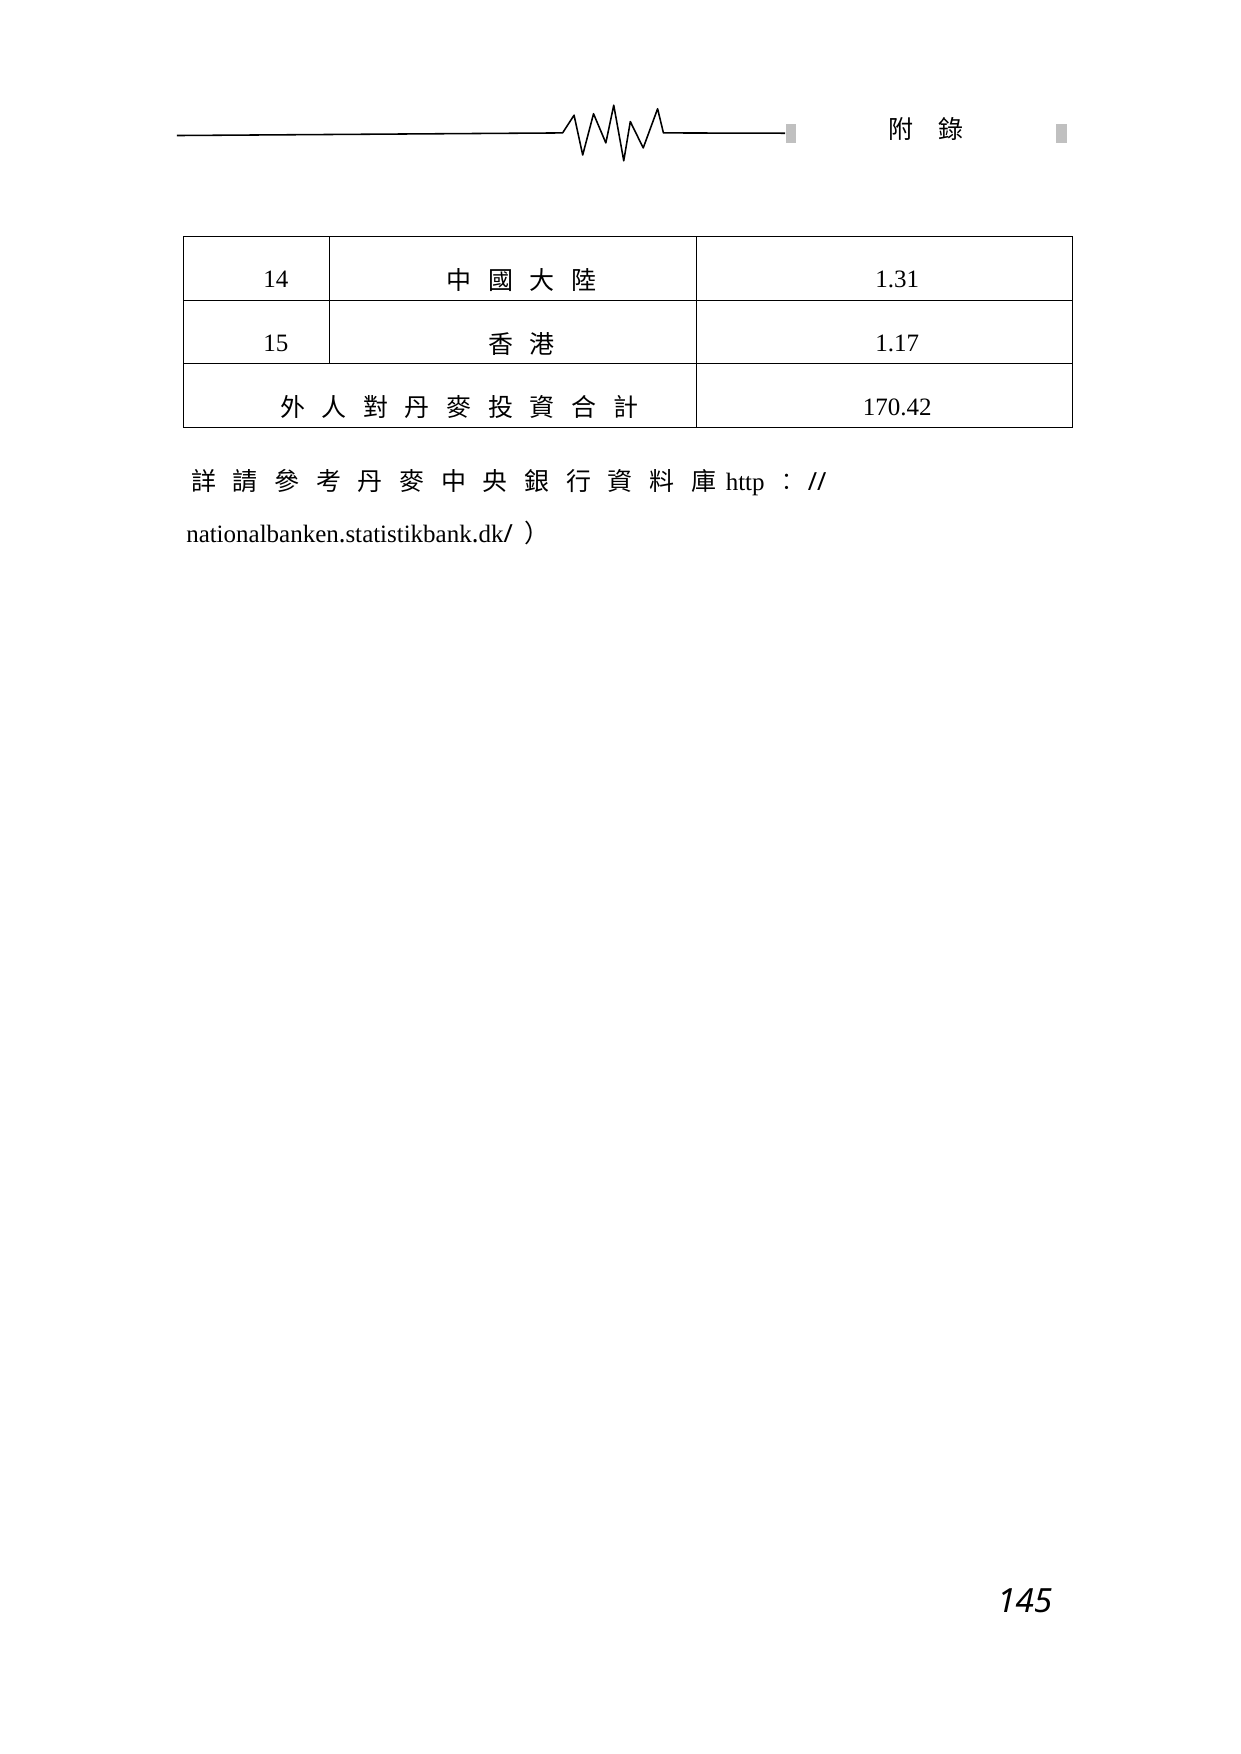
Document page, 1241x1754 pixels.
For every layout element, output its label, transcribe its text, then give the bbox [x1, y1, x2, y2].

table_cell 香港 [330, 301, 696, 363]
table_cell 14 [184, 237, 329, 300]
table_cell 15 [184, 301, 329, 363]
table_cell 1.31 [697, 237, 1072, 300]
table_cell 中國大陸 [330, 237, 696, 300]
table_cell 外人對丹麥投資合計 [184, 364, 696, 427]
text 詳請參考丹麥中央銀行資料庫http：//nationalbanken.statistikbank.dk/） [183, 428, 1058, 553]
table_cell 1.17 [697, 301, 1072, 363]
table_cell 170.42 [697, 364, 1072, 427]
